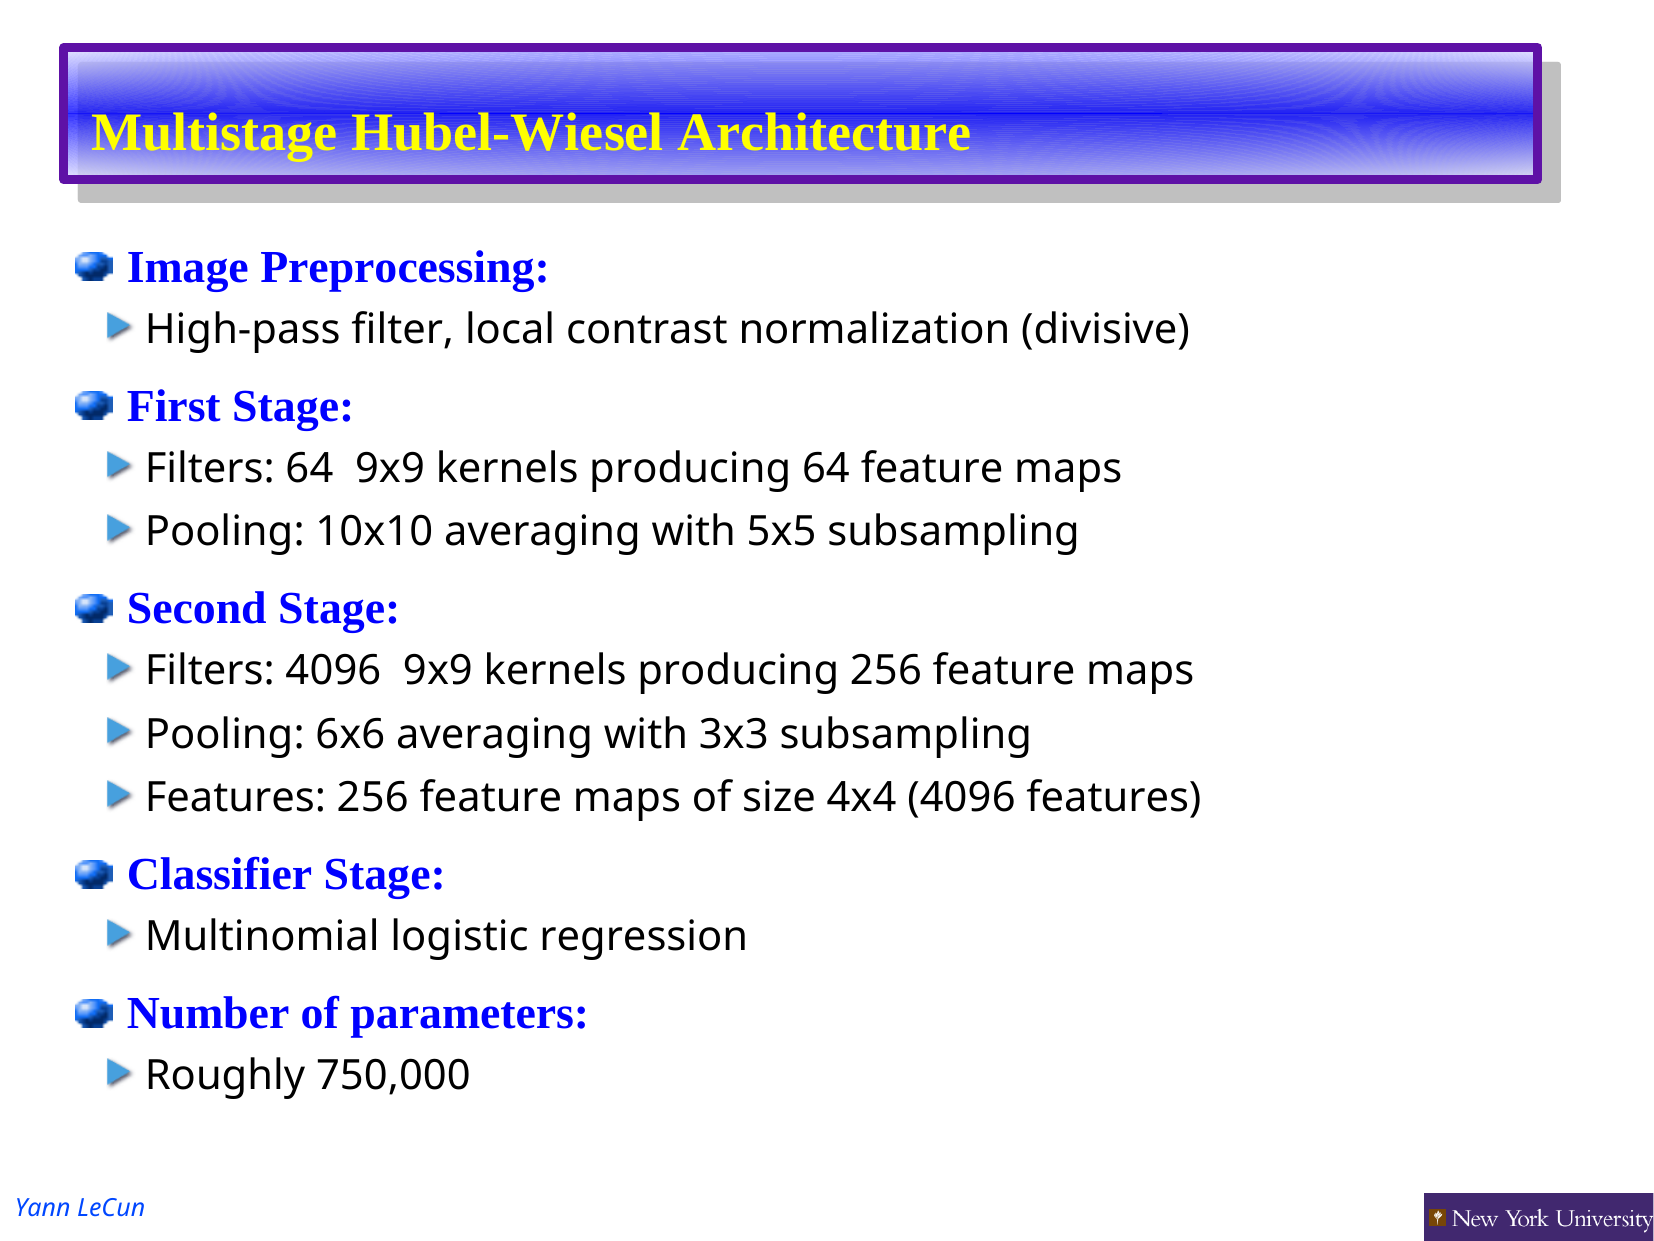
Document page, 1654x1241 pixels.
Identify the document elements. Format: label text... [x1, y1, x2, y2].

list Image Preprocessing: High-pass filter, local contrast normalization (divisive) First Stage: Filters: 64 9x9 kernels producing 64 feature maps Pooling: 10x10 averaging with 5x5 subsampling Second Stage: Filters: 4096 9x9 kernels producing 256 feature maps Pooling: 6x6 averaging with 3x3 subsampling Features: 256 feature maps of size 4x4 (4096 features) Classifier Stage: Multinomial logistic regression Number of parameters: Roughly 750,000 [75, 241, 1597, 1181]
picture [1424, 1193, 1654, 1241]
title Multistage Hubel-Wiesel Architecture [63, 47, 1538, 180]
